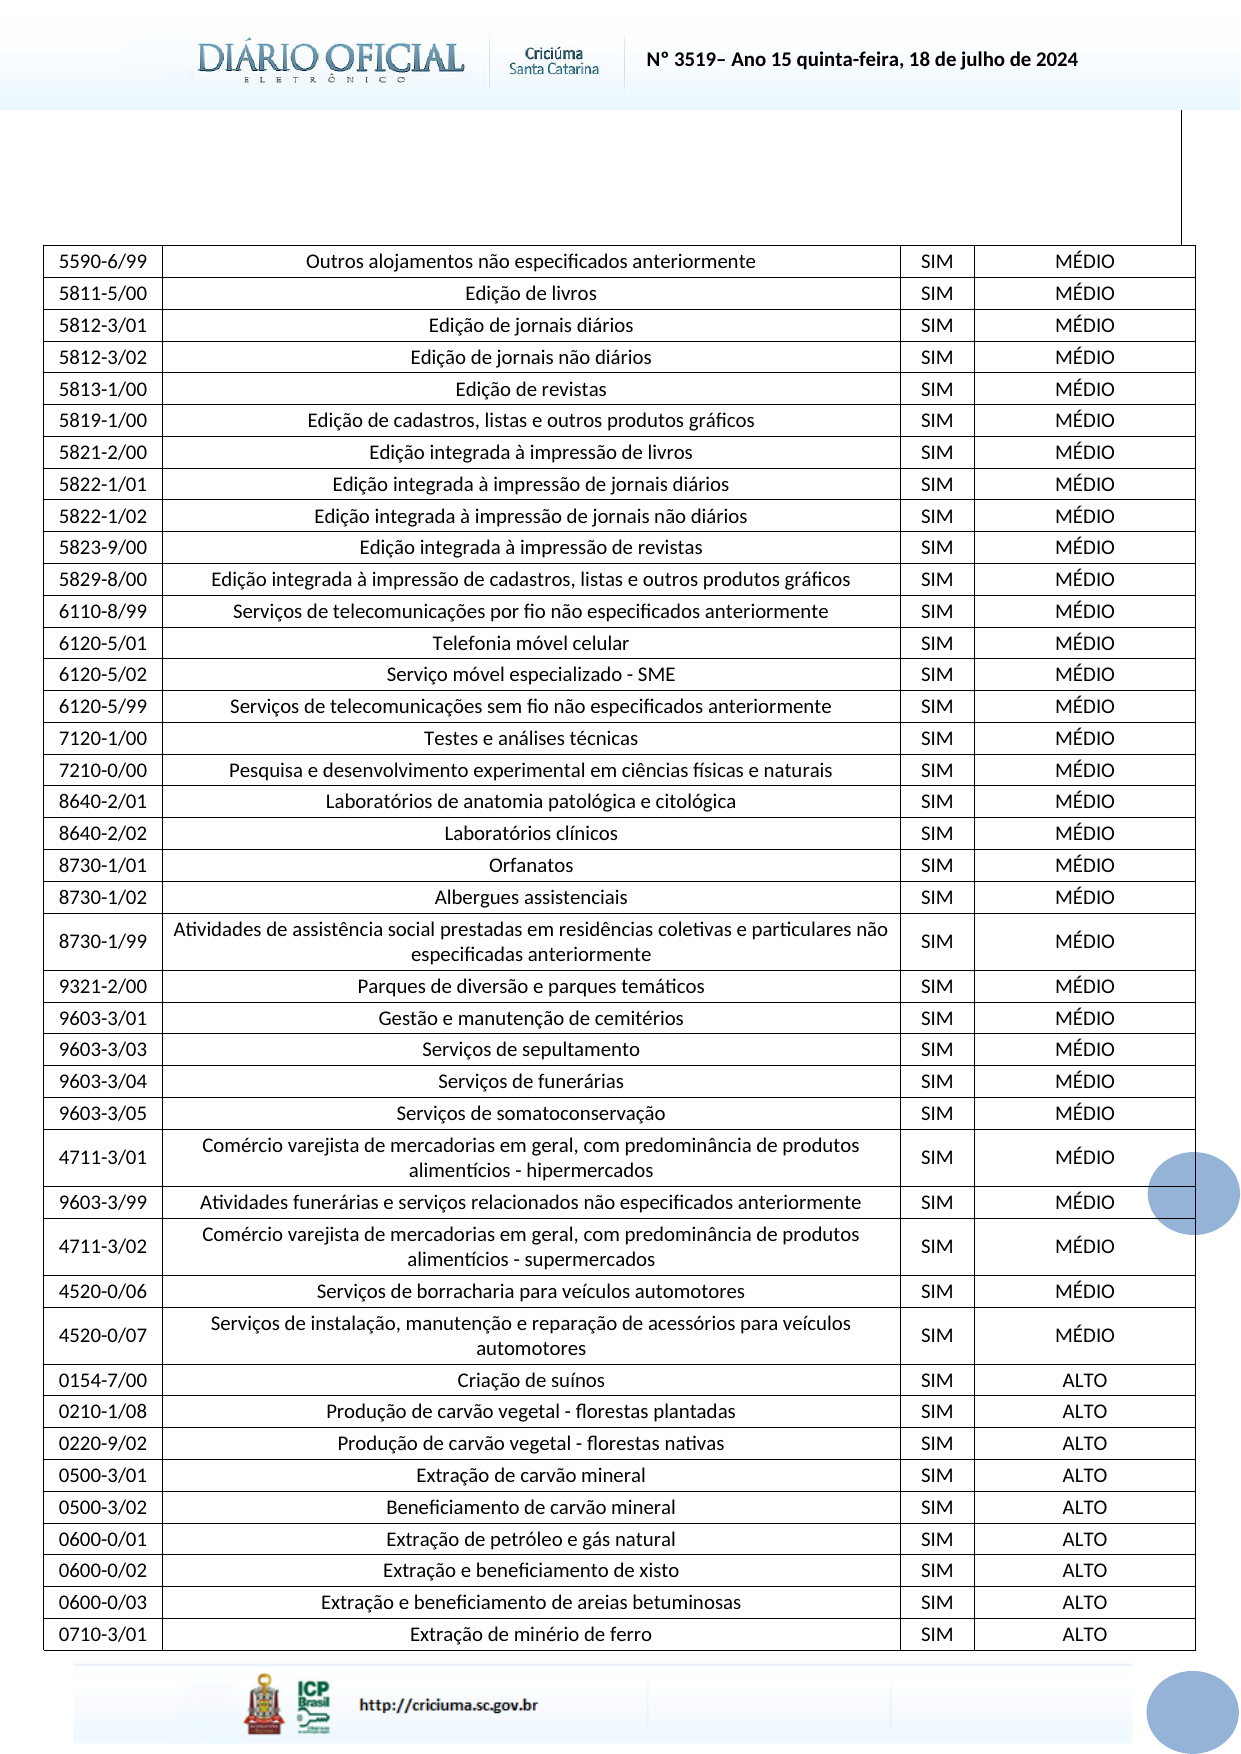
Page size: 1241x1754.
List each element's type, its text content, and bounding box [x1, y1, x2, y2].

table_cell SIM [901, 882, 974, 912]
table_cell Comércio varejista de mercadorias em geral, com predominância de produtos alimentícios - supermercados [163, 1219, 900, 1274]
table_cell 5822-1/02 [44, 500, 162, 531]
table_cell 5819-1/00 [44, 405, 162, 436]
table_cell ALTO [975, 1619, 1195, 1649]
table_cell MÉDIO [975, 246, 1195, 277]
table_cell 9603-3/03 [44, 1034, 162, 1065]
table_cell Serviços de instalação, manutenção e reparação de acessórios para veículos automotores [163, 1308, 900, 1363]
table_cell Extração e beneficiamento de xisto [163, 1555, 900, 1586]
table_cell Serviços de funerárias [163, 1066, 900, 1097]
table_cell Laboratórios clínicos [163, 818, 900, 849]
table_cell SIM [901, 1524, 974, 1554]
table_cell ALTO [975, 1524, 1195, 1554]
table_cell Edição de jornais diários [163, 310, 900, 341]
table_cell SIM [901, 691, 974, 722]
table_cell SIM [901, 1396, 974, 1427]
table_cell Extração de petróleo e gás natural [163, 1524, 900, 1554]
table_cell SIM [901, 755, 974, 785]
table_cell MÉDIO [975, 1034, 1195, 1065]
table_cell SIM [901, 596, 974, 626]
table_cell Parques de diversão e parques temáticos [163, 971, 900, 1001]
table_cell Edição integrada à impressão de livros [163, 437, 900, 468]
table_cell Comércio varejista de mercadorias em geral, com predominância de produtos alimentícios - hipermercados [163, 1130, 900, 1186]
table_cell Edição integrada à impressão de cadastros, listas e outros produtos gráficos [163, 564, 900, 595]
table_cell Edição integrada à impressão de jornais diários [163, 469, 900, 499]
table_cell Extração de minério de ferro [163, 1619, 900, 1649]
table_cell SIM [901, 914, 974, 969]
table_cell SIM [901, 1460, 974, 1491]
table_cell SIM [901, 469, 974, 499]
table_cell SIM [901, 1187, 974, 1217]
table_cell SIM [901, 1098, 974, 1128]
table_cell SIM [901, 659, 974, 690]
table_cell Edição de cadastros, listas e outros produtos gráficos [163, 405, 900, 436]
table_cell SIM [901, 437, 974, 468]
table_cell SIM [901, 310, 974, 341]
table_cell SIM [901, 1308, 974, 1363]
table_cell SIM [901, 500, 974, 531]
table_cell SIM [901, 342, 974, 372]
table_cell MÉDIO [975, 1219, 1195, 1274]
table_cell 8730-1/02 [44, 882, 162, 912]
table_cell ALTO [975, 1428, 1195, 1459]
table_cell MÉDIO [975, 1003, 1195, 1033]
table_cell MÉDIO [975, 500, 1195, 531]
table_cell SIM [901, 1034, 974, 1065]
table_cell SIM [901, 1365, 974, 1395]
table_cell SIM [901, 628, 974, 658]
table_cell Atividades de assistência social prestadas em residências coletivas e particulares não especificadas anteriormente [163, 914, 900, 969]
table_cell 0220-9/02 [44, 1428, 162, 1459]
table_cell Extração de carvão mineral [163, 1460, 900, 1491]
table_cell 8640-2/01 [44, 786, 162, 817]
table_cell 0600-0/01 [44, 1524, 162, 1554]
table_cell Extração e beneficiamento de areias betuminosas [163, 1587, 900, 1618]
table_cell SIM [901, 1066, 974, 1097]
table_cell 9603-3/99 [44, 1187, 162, 1217]
table_cell SIM [901, 818, 974, 849]
table_cell 0600-0/02 [44, 1555, 162, 1586]
table_cell SIM [901, 1003, 974, 1033]
table_cell MÉDIO [975, 1308, 1195, 1363]
table_cell Albergues assistenciais [163, 882, 900, 912]
table_cell MÉDIO [975, 882, 1195, 912]
table_cell Atividades funerárias e serviços relacionados não especificados anteriormente [163, 1187, 900, 1217]
table_cell ALTO [975, 1492, 1195, 1522]
table_cell ALTO [975, 1555, 1195, 1586]
table_cell Produção de carvão vegetal - florestas nativas [163, 1428, 900, 1459]
table_cell MÉDIO [975, 405, 1195, 436]
table_cell SIM [901, 1492, 974, 1522]
table_cell Serviços de telecomunicações por fio não especificados anteriormente [163, 596, 900, 626]
table_cell Beneficiamento de carvão mineral [163, 1492, 900, 1522]
table_cell MÉDIO [975, 723, 1195, 753]
table_cell MÉDIO [975, 914, 1195, 969]
table_cell SIM [901, 723, 974, 753]
table_cell 4520-0/06 [44, 1276, 162, 1306]
table_cell Pesquisa e desenvolvimento experimental em ciências físicas e naturais [163, 755, 900, 785]
table_cell 5811-5/00 [44, 278, 162, 309]
table_cell SIM [901, 786, 974, 817]
table_cell 0500-3/02 [44, 1492, 162, 1522]
table_cell 4711-3/02 [44, 1219, 162, 1274]
table_cell 5590-6/99 [44, 246, 162, 277]
table_cell SIM [901, 1555, 974, 1586]
table_cell 8730-1/01 [44, 850, 162, 881]
table_cell MÉDIO [975, 437, 1195, 468]
table_cell MÉDIO [975, 373, 1195, 404]
table_cell 7210-0/00 [44, 755, 162, 785]
table_cell 9321-2/00 [44, 971, 162, 1001]
table_cell Produção de carvão vegetal - florestas plantadas [163, 1396, 900, 1427]
table_cell MÉDIO [975, 628, 1195, 658]
table_cell SIM [901, 1619, 974, 1649]
table_cell MÉDIO [975, 1098, 1195, 1128]
table_cell Serviços de telecomunicações sem fio não especificados anteriormente [163, 691, 900, 722]
table_cell 0500-3/01 [44, 1460, 162, 1491]
table_cell MÉDIO [975, 850, 1195, 881]
table_cell Outros alojamentos não especificados anteriormente [163, 246, 900, 277]
table_cell Serviço móvel especializado - SME [163, 659, 900, 690]
table_cell MÉDIO [975, 278, 1195, 309]
table_cell MÉDIO [975, 532, 1195, 563]
table_cell ALTO [975, 1460, 1195, 1491]
table_cell Edição de revistas [163, 373, 900, 404]
table_cell 6110-8/99 [44, 596, 162, 626]
table_cell 4520-0/07 [44, 1308, 162, 1363]
table_cell Edição de livros [163, 278, 900, 309]
table_cell Testes e análises técnicas [163, 723, 900, 753]
table_cell Orfanatos [163, 850, 900, 881]
table_cell MÉDIO [975, 1066, 1195, 1097]
table_cell 0210-1/08 [44, 1396, 162, 1427]
table_cell SIM [901, 246, 974, 277]
table_cell 6120-5/02 [44, 659, 162, 690]
table_cell 6120-5/01 [44, 628, 162, 658]
table_cell MÉDIO [975, 596, 1195, 626]
table_cell MÉDIO [975, 1276, 1195, 1306]
table_cell SIM [901, 278, 974, 309]
table_cell MÉDIO [975, 971, 1195, 1001]
table_cell SIM [901, 971, 974, 1001]
table_cell MÉDIO [975, 342, 1195, 372]
table_cell ALTO [975, 1365, 1195, 1395]
table_cell 0710-3/01 [44, 1619, 162, 1649]
table_cell MÉDIO [975, 818, 1195, 849]
table_cell MÉDIO [975, 755, 1195, 785]
table_cell Serviços de borracharia para veículos automotores [163, 1276, 900, 1306]
table_cell Serviços de sepultamento [163, 1034, 900, 1065]
table_cell 8730-1/99 [44, 914, 162, 969]
table_cell MÉDIO [975, 1187, 1155, 1217]
table_cell MÉDIO [975, 1130, 1195, 1186]
table_cell 5812-3/01 [44, 310, 162, 341]
table_cell MÉDIO [975, 310, 1195, 341]
table_cell ALTO [975, 1587, 1195, 1618]
table_cell Edição integrada à impressão de jornais não diários [163, 500, 900, 531]
table_cell 5813-1/00 [44, 373, 162, 404]
table_cell 8640-2/02 [44, 818, 162, 849]
table_cell 9603-3/01 [44, 1003, 162, 1033]
table_cell MÉDIO [975, 469, 1195, 499]
table_cell ALTO [975, 1396, 1195, 1427]
table_cell 4711-3/01 [44, 1130, 162, 1186]
table_cell SIM [901, 1587, 974, 1618]
table_cell Criação de suínos [163, 1365, 900, 1395]
table_cell 5821-2/00 [44, 437, 162, 468]
table_cell 5829-8/00 [44, 564, 162, 595]
table_cell Serviços de somatoconservação [163, 1098, 900, 1128]
table_cell Edição integrada à impressão de revistas [163, 532, 900, 563]
table_cell SIM [901, 1130, 974, 1186]
table_cell Laboratórios de anatomia patológica e citológica [163, 786, 900, 817]
table_cell 0154-7/00 [44, 1365, 162, 1395]
table_cell MÉDIO [975, 659, 1195, 690]
table_cell 5822-1/01 [44, 469, 162, 499]
table_cell 7120-1/00 [44, 723, 162, 753]
table_cell SIM [901, 850, 974, 881]
table_cell 5823-9/00 [44, 532, 162, 563]
table_cell MÉDIO [975, 564, 1195, 595]
table_cell SIM [901, 1276, 974, 1306]
table_cell 0600-0/03 [44, 1587, 162, 1618]
table_cell SIM [901, 564, 974, 595]
table_cell Gestão e manutenção de cemitérios [163, 1003, 900, 1033]
table_cell SIM [901, 1428, 974, 1459]
table_cell Edição de jornais não diários [163, 342, 900, 372]
table_cell SIM [901, 1219, 974, 1274]
table_cell 6120-5/99 [44, 691, 162, 722]
table_cell 5812-3/02 [44, 342, 162, 372]
table_cell 9603-3/05 [44, 1098, 162, 1128]
table_cell SIM [901, 373, 974, 404]
table_cell SIM [901, 405, 974, 436]
table_cell MÉDIO [975, 786, 1195, 817]
table_cell 9603-3/04 [44, 1066, 162, 1097]
table_cell MÉDIO [975, 691, 1195, 722]
table_cell SIM [901, 532, 974, 563]
table_cell Telefonia móvel celular [163, 628, 900, 658]
